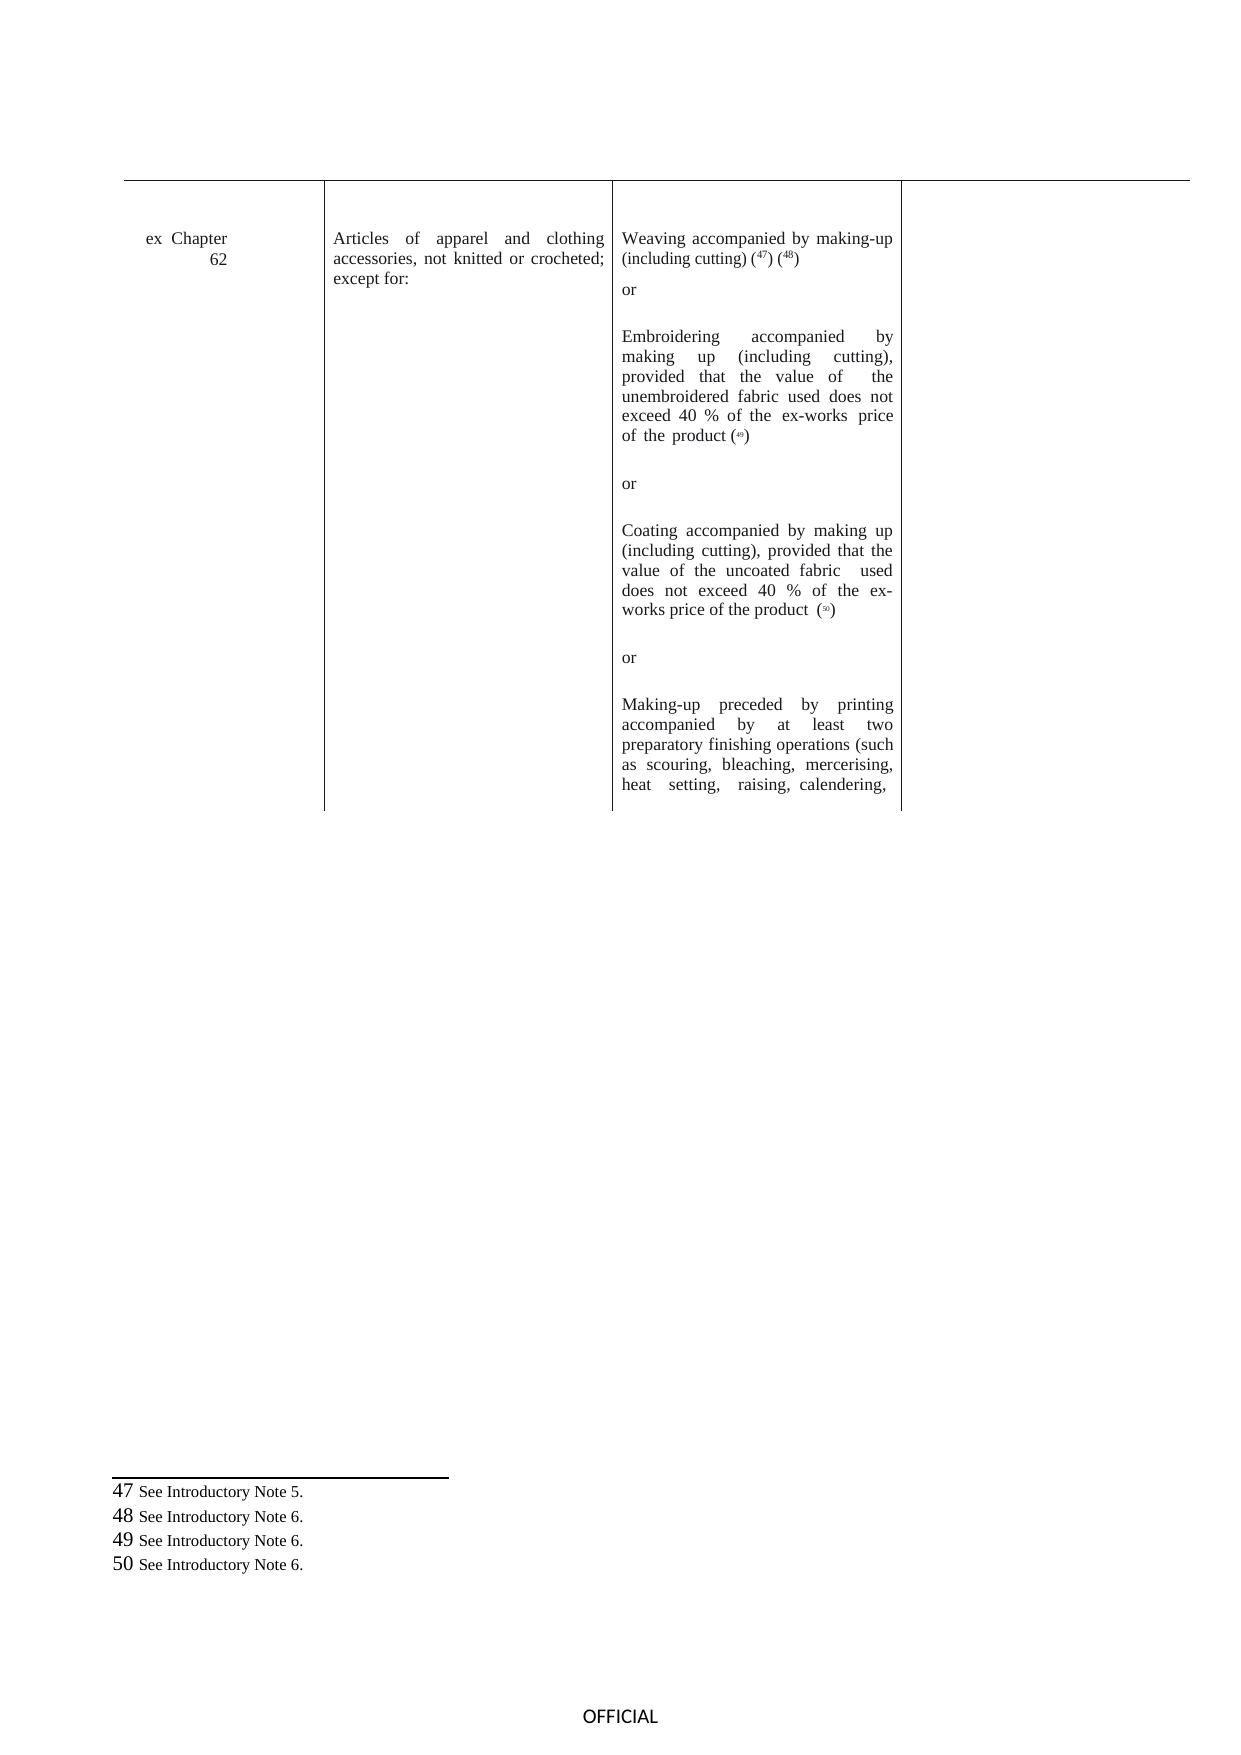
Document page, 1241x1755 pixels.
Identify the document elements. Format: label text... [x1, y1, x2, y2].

table_cell Weaving accompanied by making-up (including cutting) () () or Embroidering accompanied by making up (including cutting), provided that the value of the unembroidered fabric used does not exceed 40 % of the ex-works price of the product () or Coating accompanied by making up (including cutting), provided that the value of the uncoated fabric used does not exceed 40 % of the ex- works price of the product () or Making-up preceded by printing accompanied by at least two preparatory finishing operations (such as scouring, bleaching, mercerising, heat setting, raising, calendering, [613, 181, 901, 811]
table_cell ex Chapter 62 [124, 181, 324, 811]
table_cell [902, 181, 1190, 811]
table_cell Articles of apparel and clothing accessories, not knitted or crocheted; except for: [325, 181, 612, 811]
